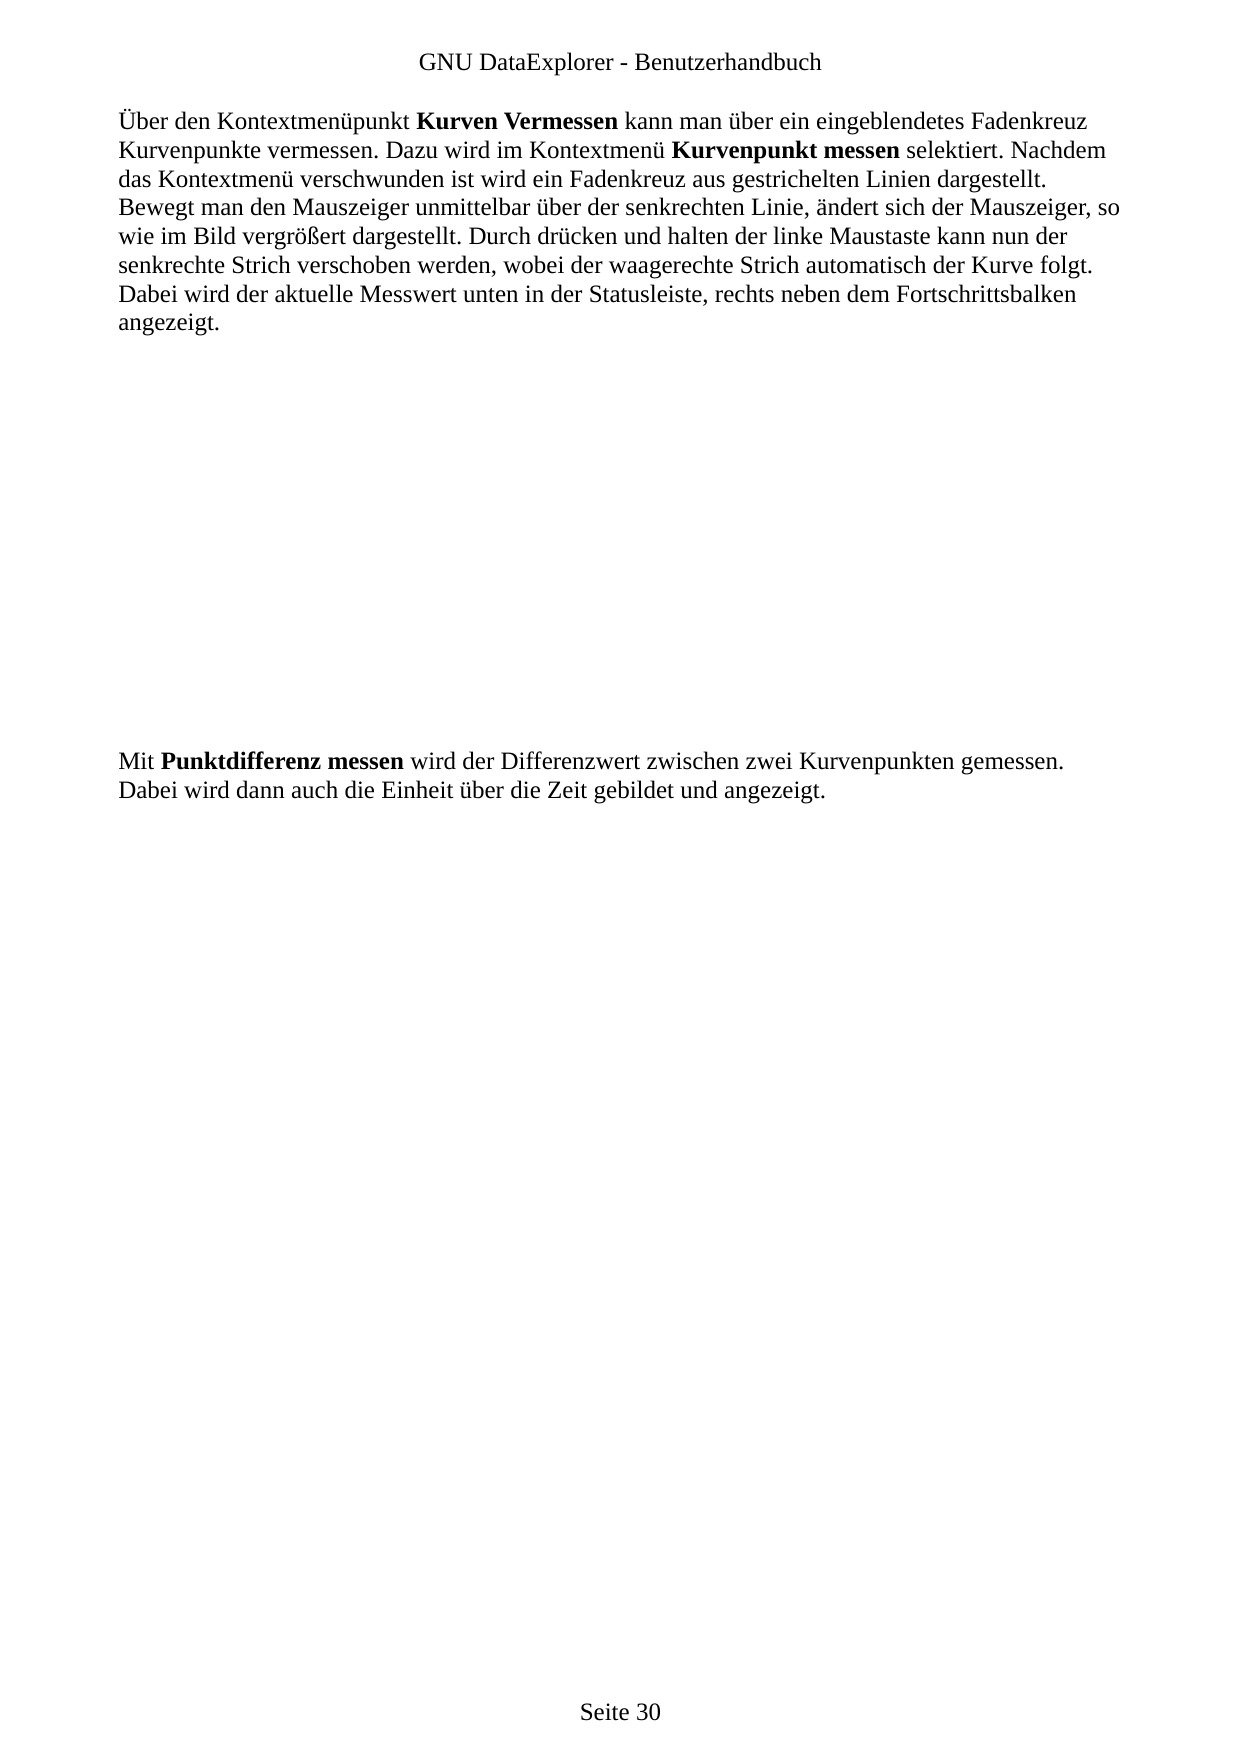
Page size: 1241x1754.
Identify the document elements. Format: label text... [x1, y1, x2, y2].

text Mit Punktdifferenz messen wird der Differenzwert zwischen zwei Kurvenpunkten gemessen. Dabei wird dann auch die Einheit über die Zeit gebildet und angezeigt. [118, 746, 1122, 804]
text Über den Kontextmenüpunkt Kurven Vermessen kann man über ein eingeblendetes Fadenkreuz Kurvenpunkte vermessen. Dazu wird im Kontextmenü Kurvenpunkt messen selektiert. Nachdem das Kontextmenü verschwunden ist wird ein Fadenkreuz aus gestrichelten Linien dargestellt. Bewegt man den Mauszeiger unmittelbar über der senkrechten Linie, ändert sich der Mauszeiger, so wie im Bild vergrößert dargestellt. Durch drücken und halten der linke Maustaste kann nun der senkrechte Strich verschoben werden, wobei der waagerechte Strich automatisch der Kurve folgt. Dabei wird der aktuelle Messwert unten in der Statusleiste, rechts neben dem Fortschrittsbalken angezeigt. [118, 106, 1122, 336]
